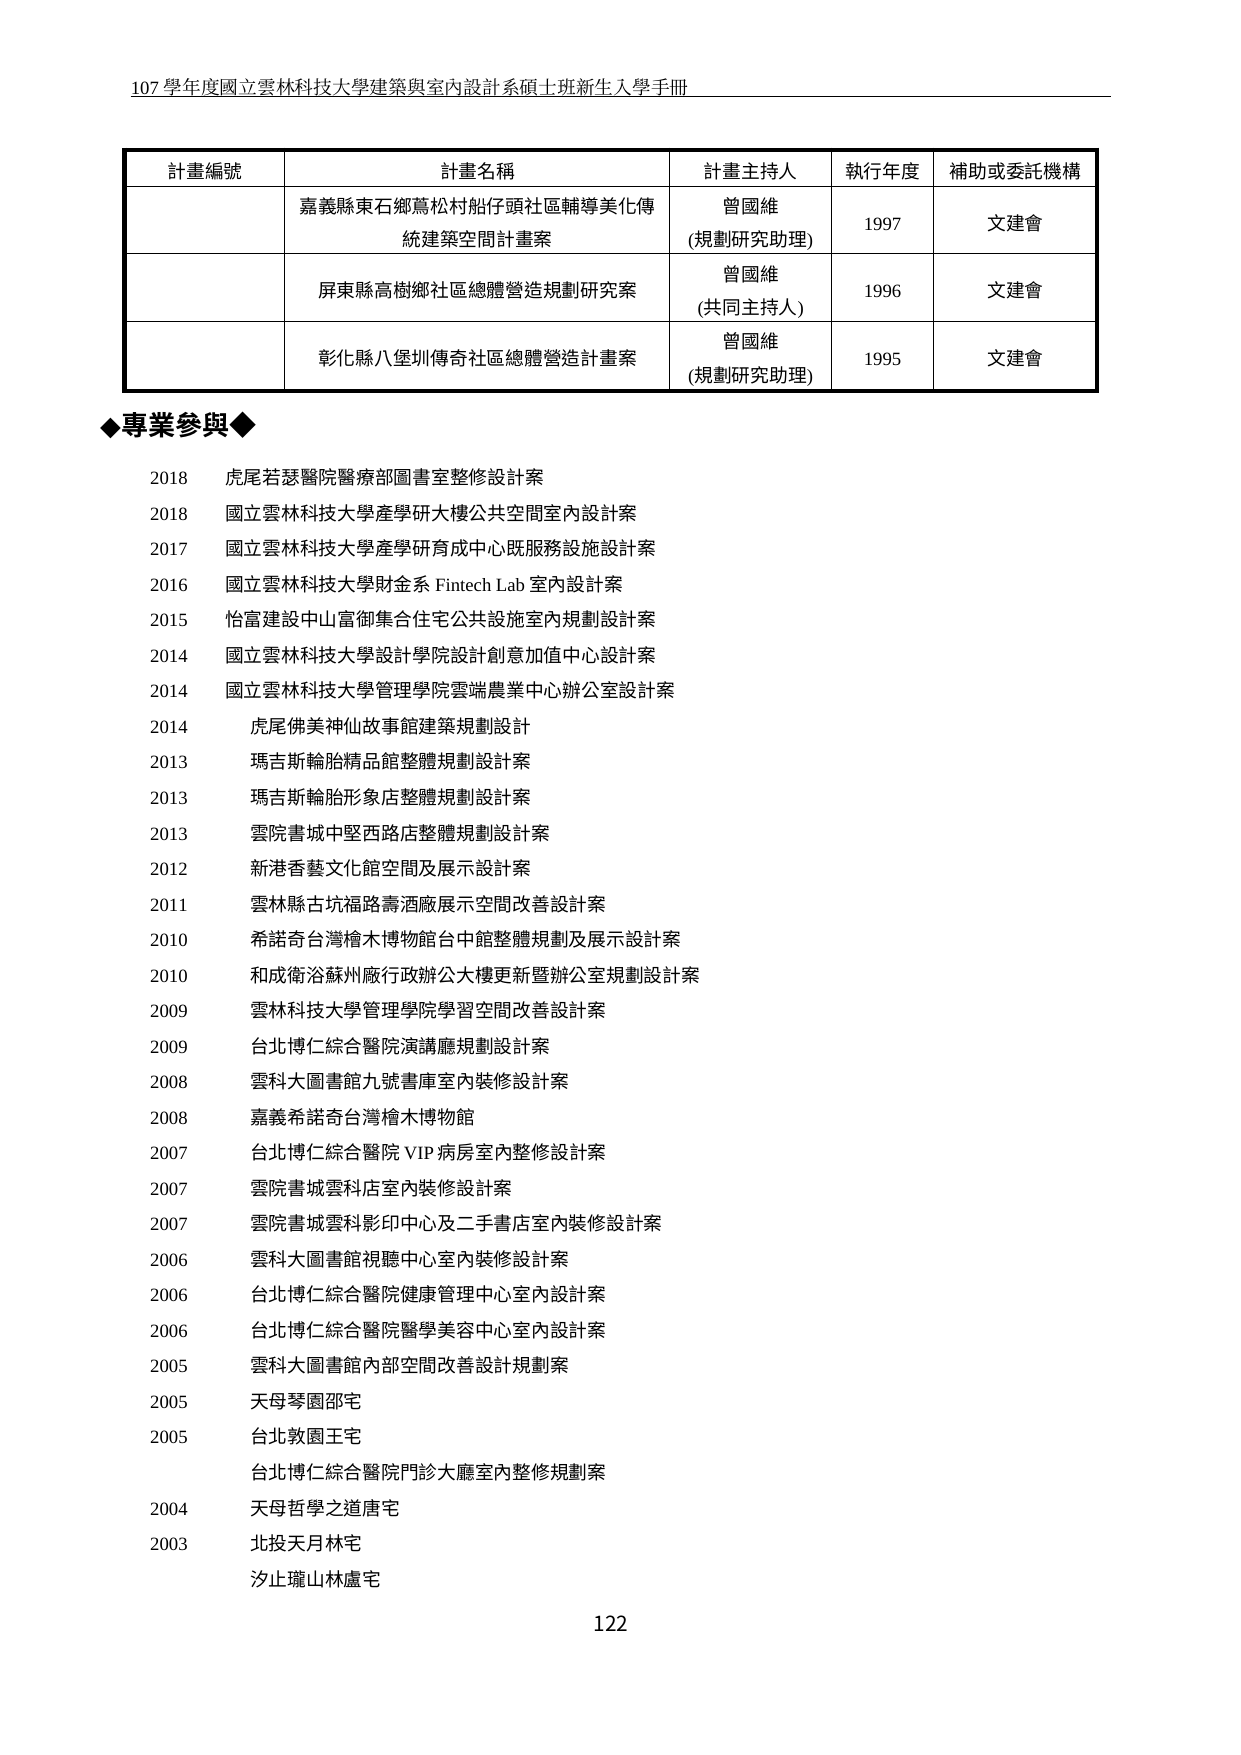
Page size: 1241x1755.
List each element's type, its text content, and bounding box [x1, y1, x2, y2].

table_cell 屏東縣高樹鄉社區總體營造規劃研究案 [285, 254, 669, 321]
table_cell 彰化縣八堡圳傳奇社區總體營造計畫案 [285, 322, 669, 389]
subtitle ◆專業參與◆ [100, 406, 1122, 443]
text 2018 國立雲林科技大學產學研大樓公共空間室內設計案 [150, 494, 1122, 527]
text 2010 和成衛浴蘇州廠行政辦公大樓更新暨辦公室規劃設計案 [100, 955, 1122, 989]
table_cell 文建會 [934, 187, 1095, 253]
text 2006 台北博仁綜合醫院醫學美容中心室內設計案 [100, 1311, 1122, 1344]
text 2008 雲科大圖書館九號書庫室內裝修設計案 [100, 1062, 1122, 1095]
table_cell 1996 [832, 254, 933, 321]
text 2018 虎尾若瑟醫院醫療部圖書室整修設計案 [150, 458, 1122, 491]
table_header 計畫名稱 [285, 152, 669, 186]
table_cell 曾國維 (規劃研究助理) [670, 187, 831, 253]
table_header 計畫主持人 [670, 152, 831, 186]
text 2005 天母琴園邵宅 [100, 1382, 1122, 1415]
text 2010 希諾奇台灣檜木博物館台中館整體規劃及展示設計案 [100, 920, 1122, 953]
text 2015 怡富建設中山富御集合住宅公共設施室內規劃設計案 [150, 600, 1122, 633]
table_cell [127, 322, 284, 389]
text 2013 瑪吉斯輪胎形象店整體規劃設計案 [100, 778, 1122, 811]
table_header 補助或委託機構 [934, 152, 1095, 186]
text 2008 嘉義希諾奇台灣檜木博物館 [100, 1097, 1122, 1131]
text 2007 雲院書城雲科店室內裝修設計案 [100, 1168, 1122, 1202]
table_cell [127, 254, 284, 321]
table_cell 1995 [832, 322, 933, 389]
text 2005 雲科大圖書館內部空間改善設計規劃案 [100, 1346, 1122, 1379]
table_cell [127, 187, 284, 253]
text 2016 國立雲林科技大學財金系Fintech Lab室內設計案 [150, 565, 1122, 598]
table_cell 嘉義縣東石鄉蔦松村船仔頭社區輔導美化傳統建築空間計畫案 [285, 187, 669, 253]
text 汐止瓏山林盧宅 [200, 1559, 1122, 1593]
text 2004 天母哲學之道唐宅 [100, 1488, 1122, 1522]
text 2014 虎尾佛美神仙故事館建築規劃設計 [100, 707, 1122, 740]
table_header 執行年度 [832, 152, 933, 186]
text 2006 雲科大圖書館視聽中心室內裝修設計案 [100, 1239, 1122, 1273]
table_cell 曾國維 (共同主持人) [670, 254, 831, 321]
text 2013 雲院書城中堅西路店整體規劃設計案 [100, 813, 1122, 847]
text 2014 國立雲林科技大學管理學院雲端農業中心辦公室設計案 [150, 671, 1122, 704]
text 2012 新港香藝文化館空間及展示設計案 [100, 849, 1122, 882]
table_cell 1997 [832, 187, 933, 253]
text 2009 台北博仁綜合醫院演講廳規劃設計案 [100, 1026, 1122, 1060]
text 2017 國立雲林科技大學產學研育成中心既服務設施設計案 [150, 529, 1122, 562]
text 2007 台北博仁綜合醫院VIP病房室內整修設計案 [100, 1133, 1122, 1166]
text 2005 台北敦園王宅 [100, 1417, 1122, 1451]
text 2007 雲院書城雲科影印中心及二手書店室內裝修設計案 [100, 1204, 1122, 1237]
table_cell 文建會 [934, 254, 1095, 321]
table_header 計畫編號 [127, 152, 284, 186]
text 台北博仁綜合醫院門診大廳室內整修規劃案 [200, 1453, 1122, 1486]
text 2014 國立雲林科技大學設計學院設計創意加值中心設計案 [150, 636, 1122, 669]
table_cell 文建會 [934, 322, 1095, 389]
text 2009 雲林科技大學管理學院學習空間改善設計案 [100, 991, 1122, 1024]
text 2006 台北博仁綜合醫院健康管理中心室內設計案 [100, 1275, 1122, 1308]
text 2011 雲林縣古坑福路壽酒廠展示空間改善設計案 [100, 884, 1122, 918]
table_cell 曾國維 (規劃研究助理) [670, 322, 831, 389]
text 2003 北投天月林宅 [100, 1524, 1122, 1557]
text 2013 瑪吉斯輪胎精品館整體規劃設計案 [100, 742, 1122, 776]
